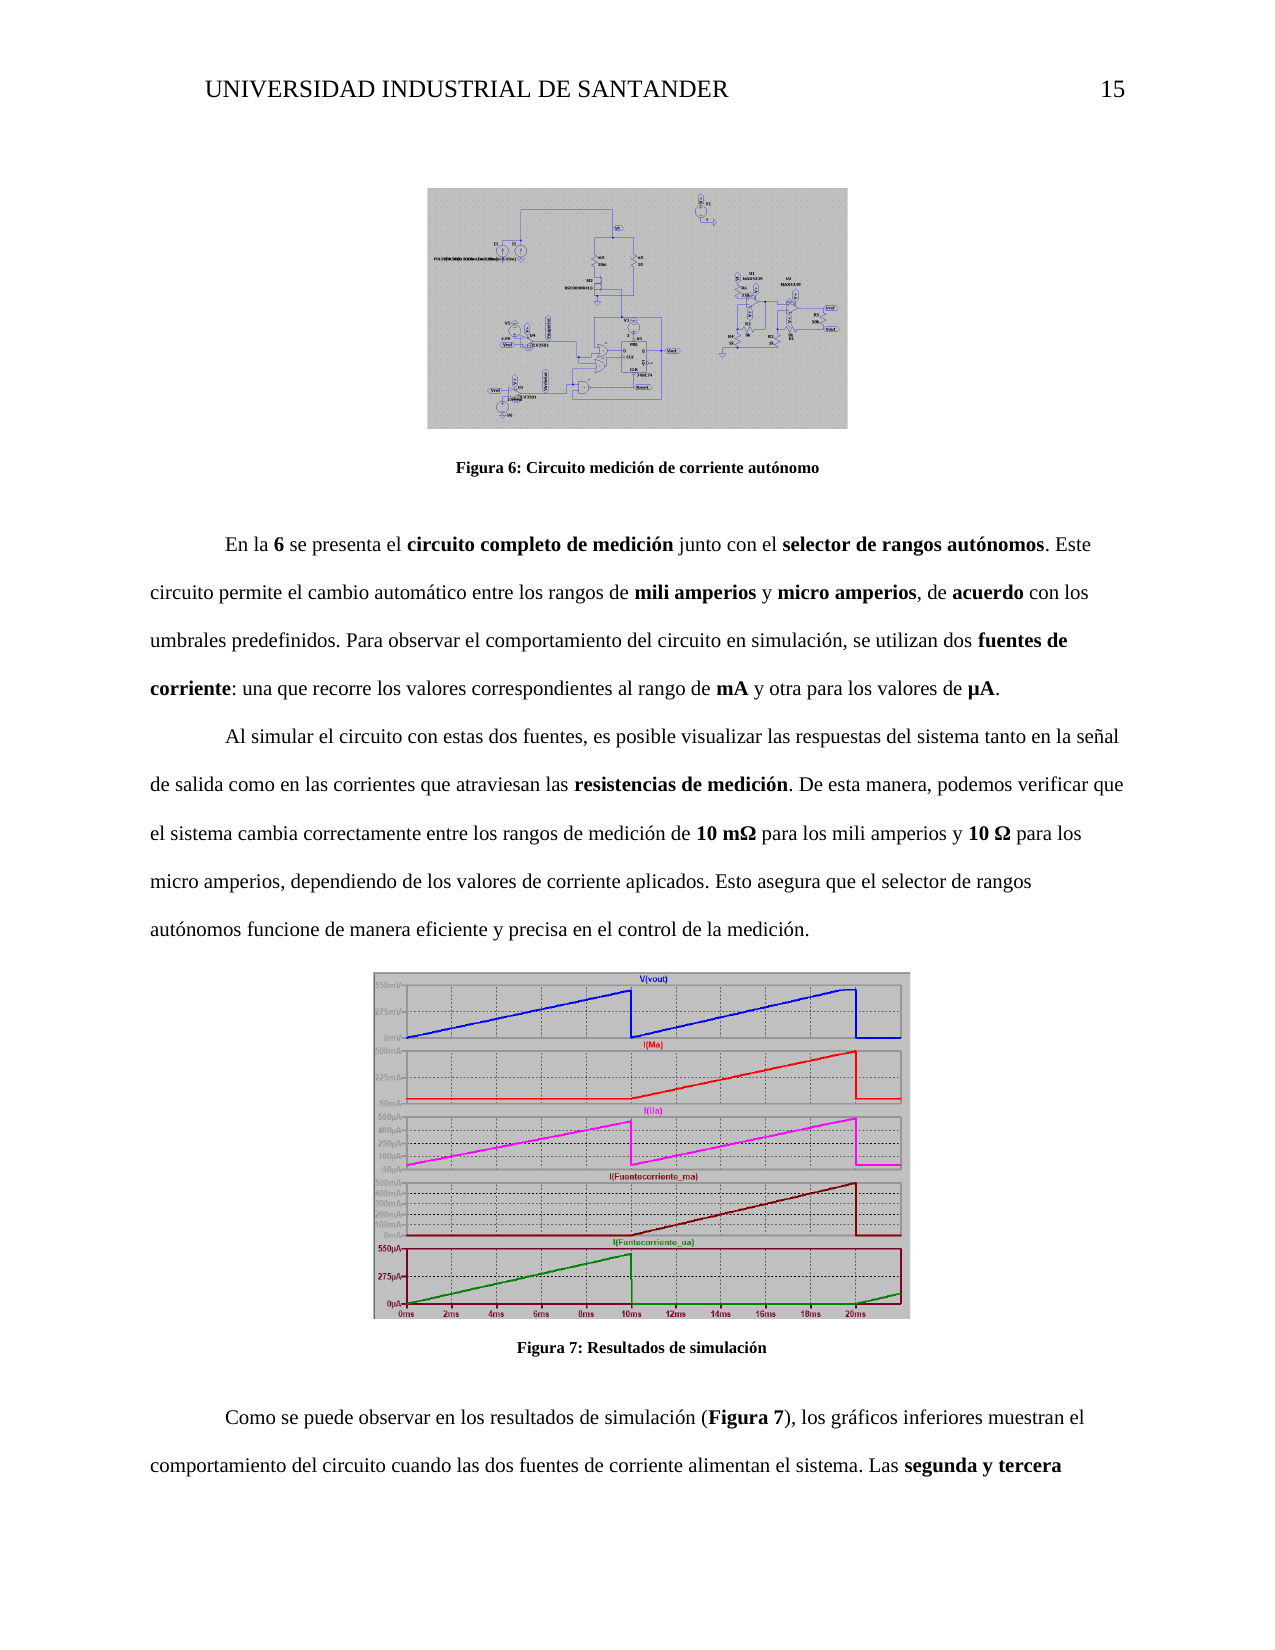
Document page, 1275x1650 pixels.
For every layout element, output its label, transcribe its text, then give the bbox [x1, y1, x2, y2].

text En la Figura 6 se presenta el circuito completo de medición junto con el selector de rangos autónomos. Este circuito permite el cambio automático entre los rangos de mili amperios y micro amperios, de acuerdo con los umbrales predefinidos. Para observar el comportamiento del circuito en simulación, se utilizan dos fuentes de corriente: una que recorre los valores correspondientes al rango de mA y otra para los valores de µA. [150, 455, 1125, 700]
text Figura 6: Circuito medición de corriente autónomo [321, 457, 954, 477]
picture [427, 188, 848, 429]
text Figura 7: Resultados de simulación [373, 1319, 911, 1357]
text Al simular el circuito con estas dos fuentes, es posible visualizar las respuestas del sistema tanto en la señal de salida como en las corrientes que atraviesan las resistencias de medición. De esta manera, podemos verificar que el sistema cambia correctamente entre los rangos de medición de 10 mΩ para los mili amperios y 10 Ω para los micro amperios, dependiendo de los valores de corriente aplicados. Esto asegura que el selector de rangos autónomos funcione de manera eficiente y precisa en el control de la medición. [150, 724, 1125, 941]
text Como se puede observar en los resultados de simulación (Figura 7), los gráficos inferiores muestran el comportamiento del circuito cuando las dos fuentes de corriente alimentan el sistema. Las segunda y tercera [150, 1335, 1125, 1477]
picture [372, 972, 911, 1319]
